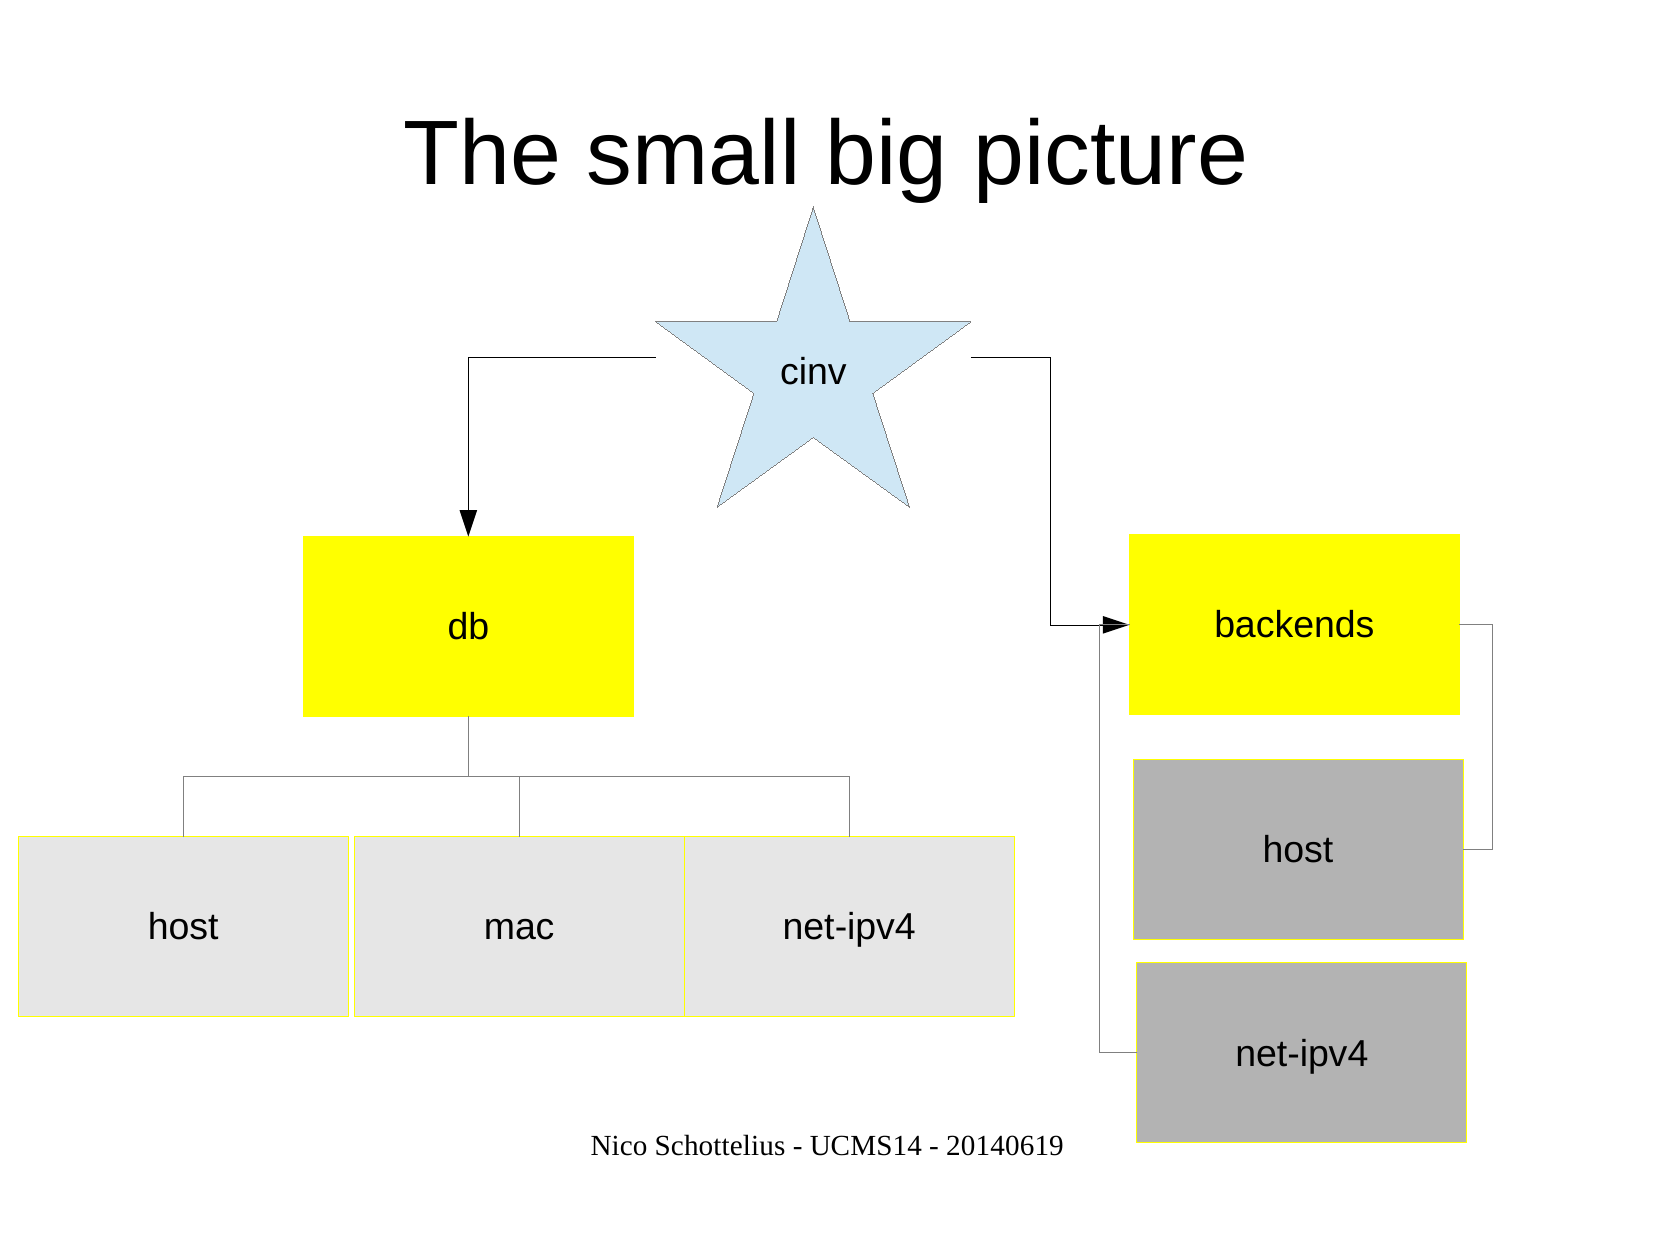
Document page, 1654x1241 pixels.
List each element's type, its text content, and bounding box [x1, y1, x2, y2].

title The small big picture [82, 49, 1571, 257]
text_box net-ipv4 [1136, 962, 1467, 1143]
text_box db [303, 536, 634, 717]
text_box host [18, 836, 349, 1017]
text_box net-ipv4 [684, 836, 1015, 1017]
text_box cinv [655, 206, 971, 508]
text_box host [1133, 759, 1464, 940]
text_box backends [1129, 534, 1460, 715]
text_box mac [354, 836, 684, 1017]
